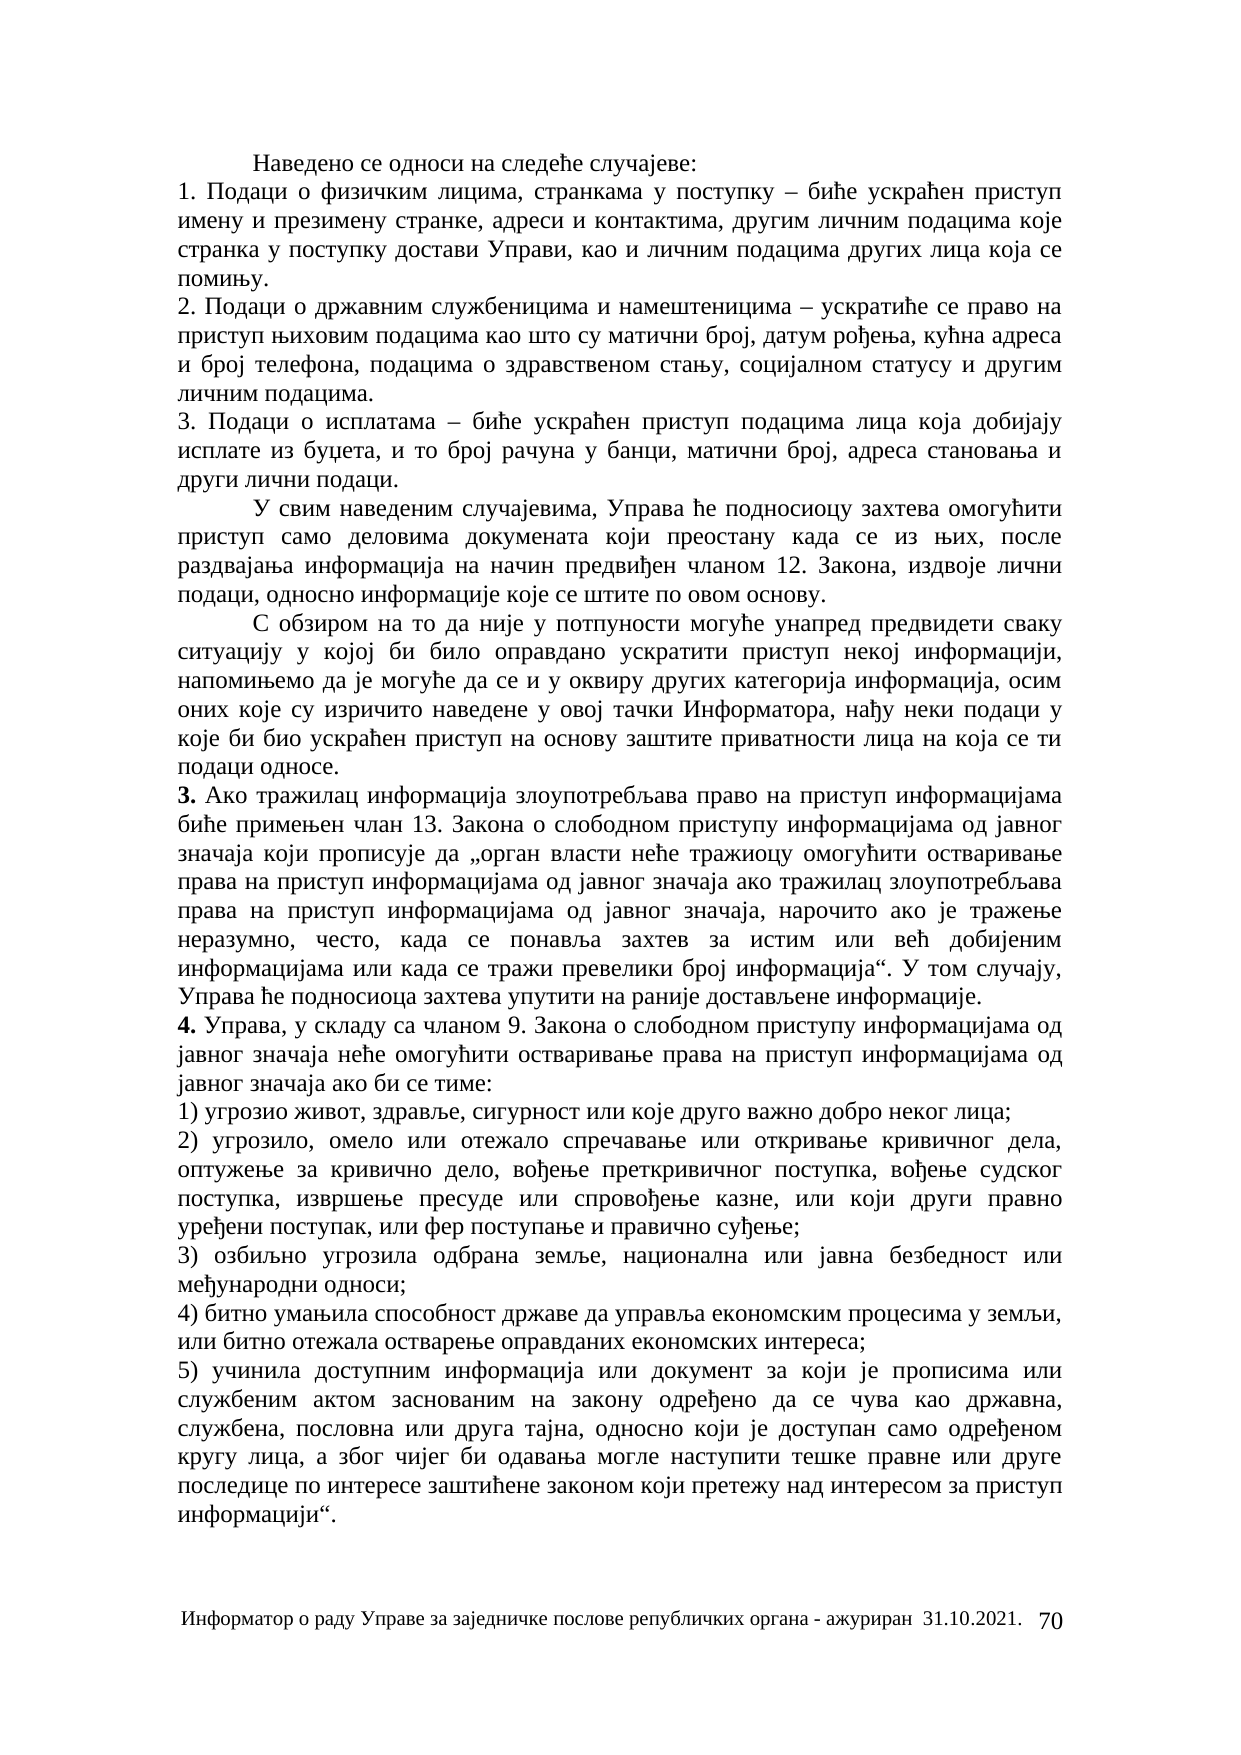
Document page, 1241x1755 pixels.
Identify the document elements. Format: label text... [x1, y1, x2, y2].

text 2. Подаци о државним службеницима и намештеницима – ускратиће се право на приступ њиховим подацима као што су матични број, датум рођења, кућна адреса и број телефона, подацима о здравственом стању, социјалном статусу и другим личним подацима. [177, 291, 1063, 406]
text 4. Управа, у складу са чланом 9. Закона о слободном приступу информацијама од јавног значаја неће омогућити остваривање права на приступ информацијама од јавног значаја ако би се тиме: [177, 1010, 1063, 1096]
text С обзиром на то да није у потпуности могуће унапред предвидети сваку ситуацију у којој би било оправдано ускратити приступ некој информацији, напомињемо да је могуће да се и у оквиру других категорија информација, осим оних које су изричито наведене у овој тачки Информатора, нађу неки подаци у које би био ускраћен приступ на основу заштите приватности лица на која се ти подаци односе. [177, 608, 1063, 780]
text 4) битно умањила способност државе да управља економским процесима у земљи, или битно отежала остварење оправданих економских интереса; [177, 1298, 1063, 1355]
text 3. Ако тражилац информација злоупотребљава право на приступ информацијама биће примењен члан 13. Закона о слободном приступу информацијама од јавног значаја који прописује да „орган власти неће тражиоцу омогућити остваривање права на приступ информацијама од јавног значаја ако тражилац злоупотребљава права на приступ информацијама од јавног значаја, нарочито ако је тражење неразумно, често, када се понавља захтев за истим или већ добијеним информацијама или када се тражи превелики број информација“. У том случају, Управа ће подносиоца захтева упутити на раније достављене информације. [177, 780, 1063, 1010]
text Наведено се односи на следеће случајеве: [177, 148, 1063, 176]
text 1. Подаци о физичким лицима, странкама у поступку – биће ускраћен приступ имену и презимену странке, адреси и контактима, другим личним подацима које странка у поступку достави Управи, као и личним подацима других лица која се помињу. [177, 176, 1063, 291]
text 2) угрозило, омело или отежало спречавање или откривање кривичног дела, оптужење за кривично дело, вођење преткривичног поступка, вођење судског поступка, извршење пресуде или спровођење казне, или који други правно уређени поступак, или фер поступање и правично суђење; [177, 1125, 1063, 1240]
text У свим наведеним случајевима, Управа ће подносиоцу захтева омогућити приступ само деловима докумената који преостану када се из њих, после раздвајања информација на начин предвиђен чланом 12. Закона, издвоје лични подаци, односно информације које се штите по овом основу. [177, 493, 1063, 608]
text 5) учинила доступним информација или документ за који је прописима или службеним актом заснованим на закону одређено да се чува као државна, службена, пословна или друга тајна, односно који је доступан само одређеном кругу лица, а због чијег би одавања могле наступити тешке правне или друге последице по интересе заштићене законом који претежу над интересом за приступ информацији“. [177, 1355, 1063, 1528]
text 3) озбиљно угрозила одбрана земље, национална или јавна безбедност или међународни односи; [177, 1240, 1063, 1298]
text 3. Подаци о исплатама – биће ускраћен приступ подацима лица која добијају исплате из буџета, и то број рачуна у банци, матични број, адреса становања и други лични подаци. [177, 406, 1063, 493]
text 1) угрозио живот, здравље, сигурност или које друго важно добро неког лица; [177, 1096, 1063, 1125]
